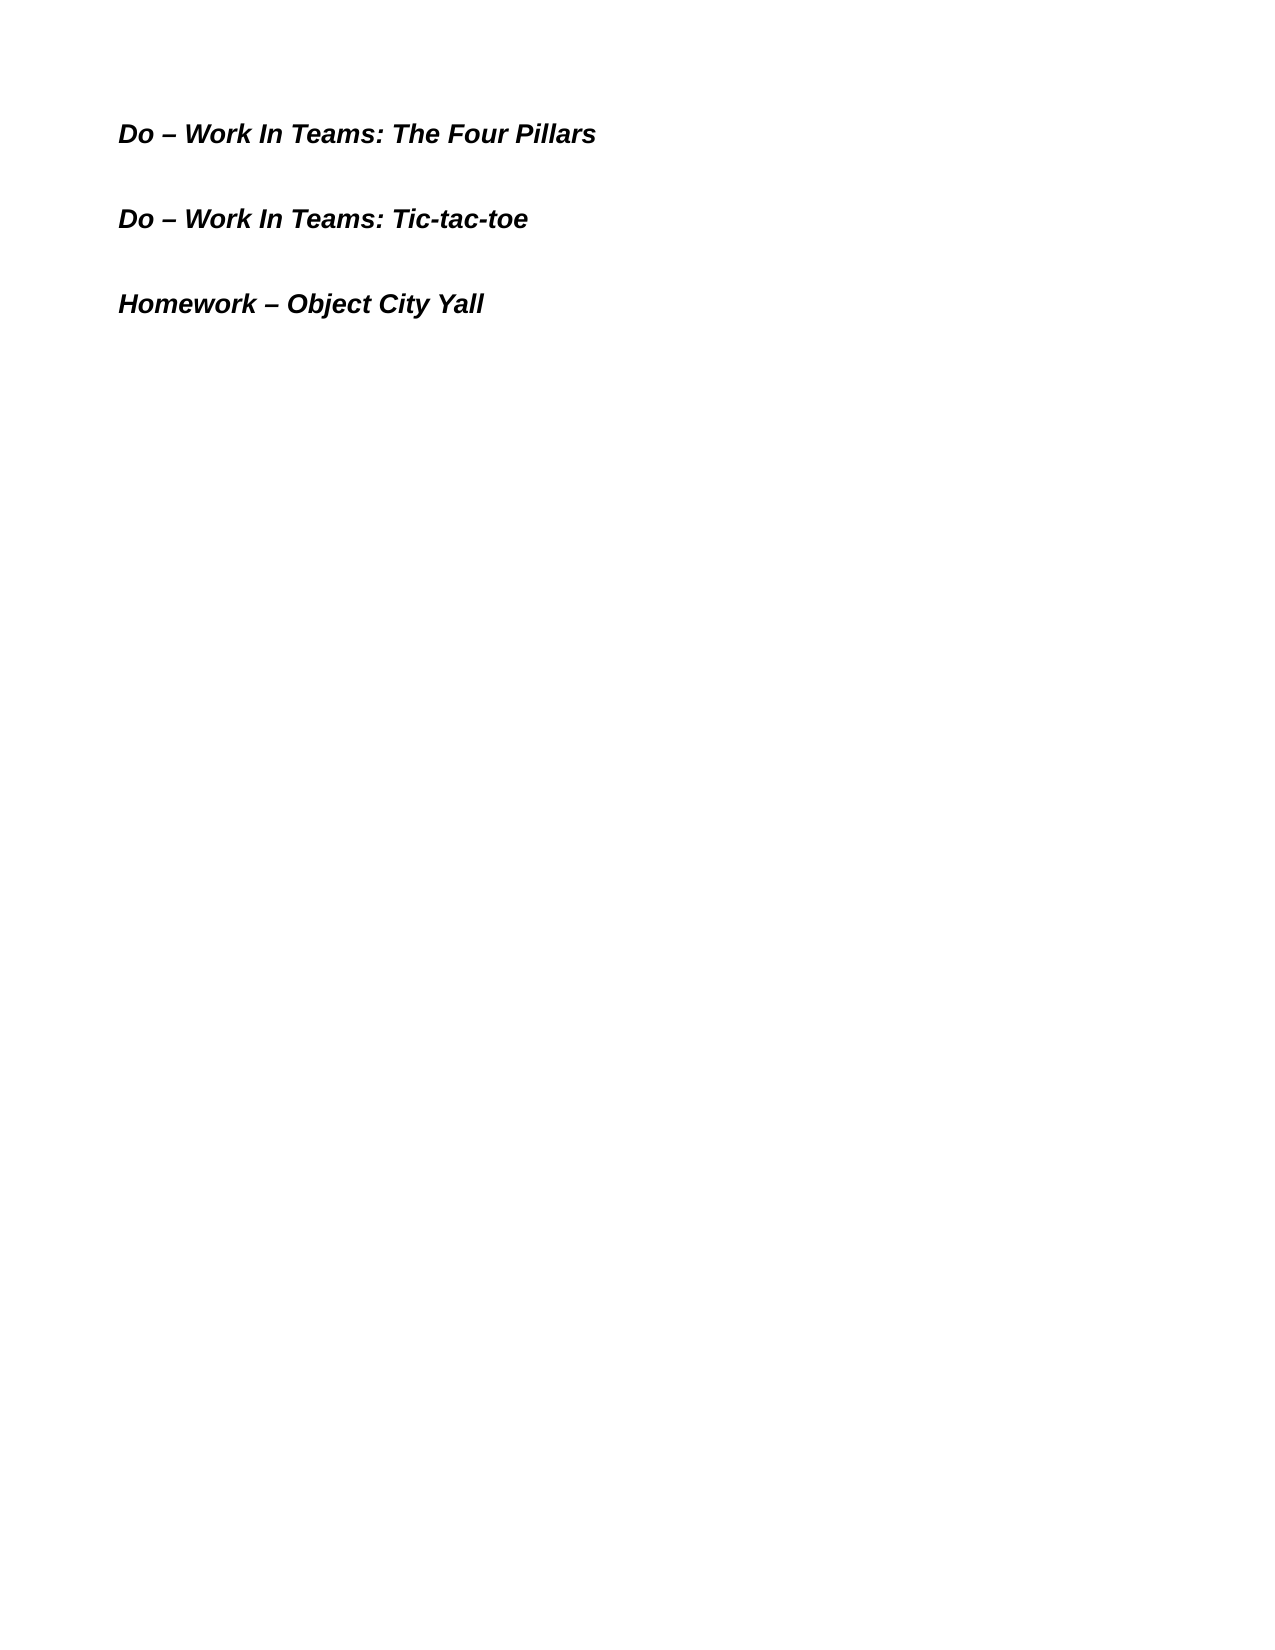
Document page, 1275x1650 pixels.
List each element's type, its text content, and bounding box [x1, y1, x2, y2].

subtitle Homework – Object City Yall [118, 288, 1157, 319]
subtitle Do – Work In Teams: The Four Pillars [118, 118, 1157, 149]
subtitle Do – Work In Teams: Tic-tac-toe [118, 203, 1157, 234]
